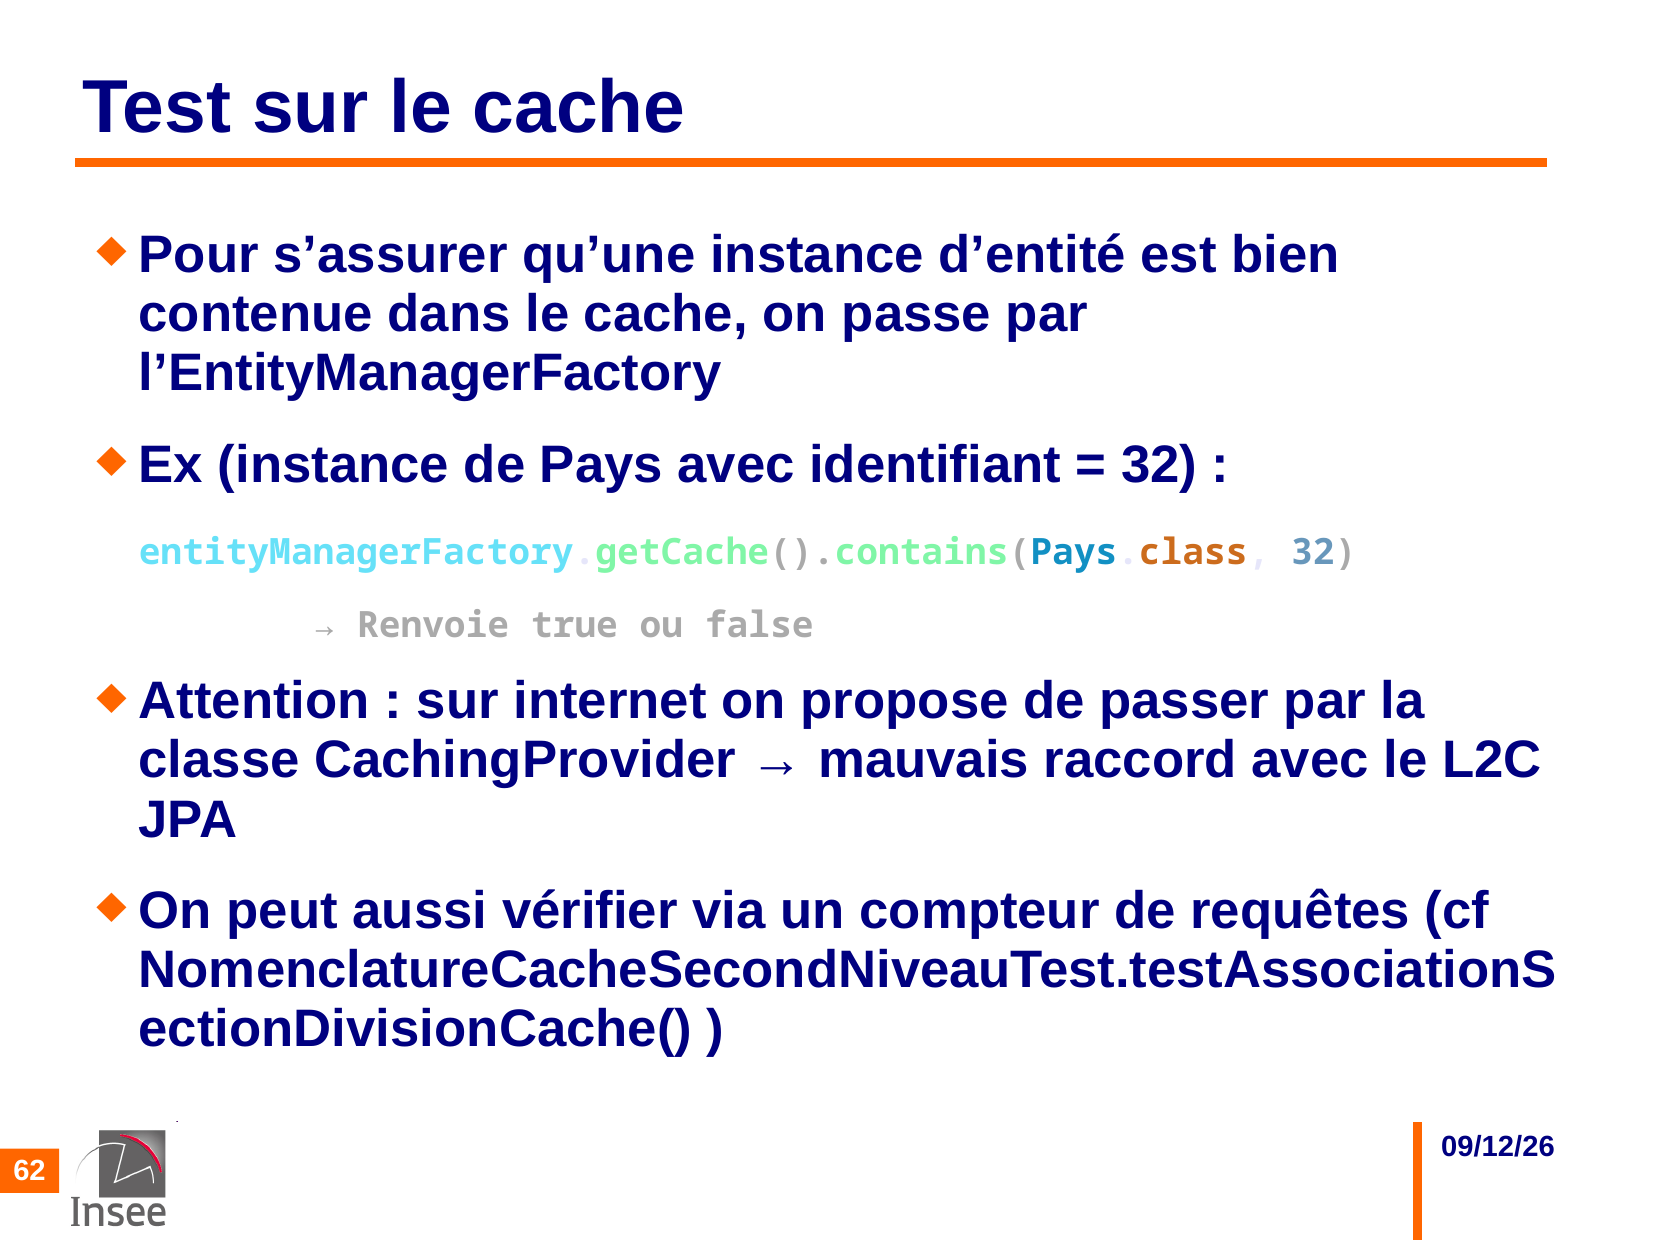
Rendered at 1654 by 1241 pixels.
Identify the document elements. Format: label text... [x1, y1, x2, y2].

title Test sur le cache [82, 49, 1619, 163]
list Pour s’assurer qu’une instance d’entité est bien contenue dans le cache, on passe par l’EntityManagerFactory Ex (instance de Pays avec identifiant = 32) : entityManagerFactory.getCache().contains(Pays.class, 32) → Renvoie true ou false Attention : sur internet on propose de passer par la classe CachingProvider → mauvais raccord avec le L2C JPA On peut aussi vérifier via un compteur de requêtes (cf NomenclatureCacheSecondNiveauTest.testAssociationSectionDivisionCache() ) [82, 224, 1571, 1063]
picture [62, 1121, 178, 1241]
